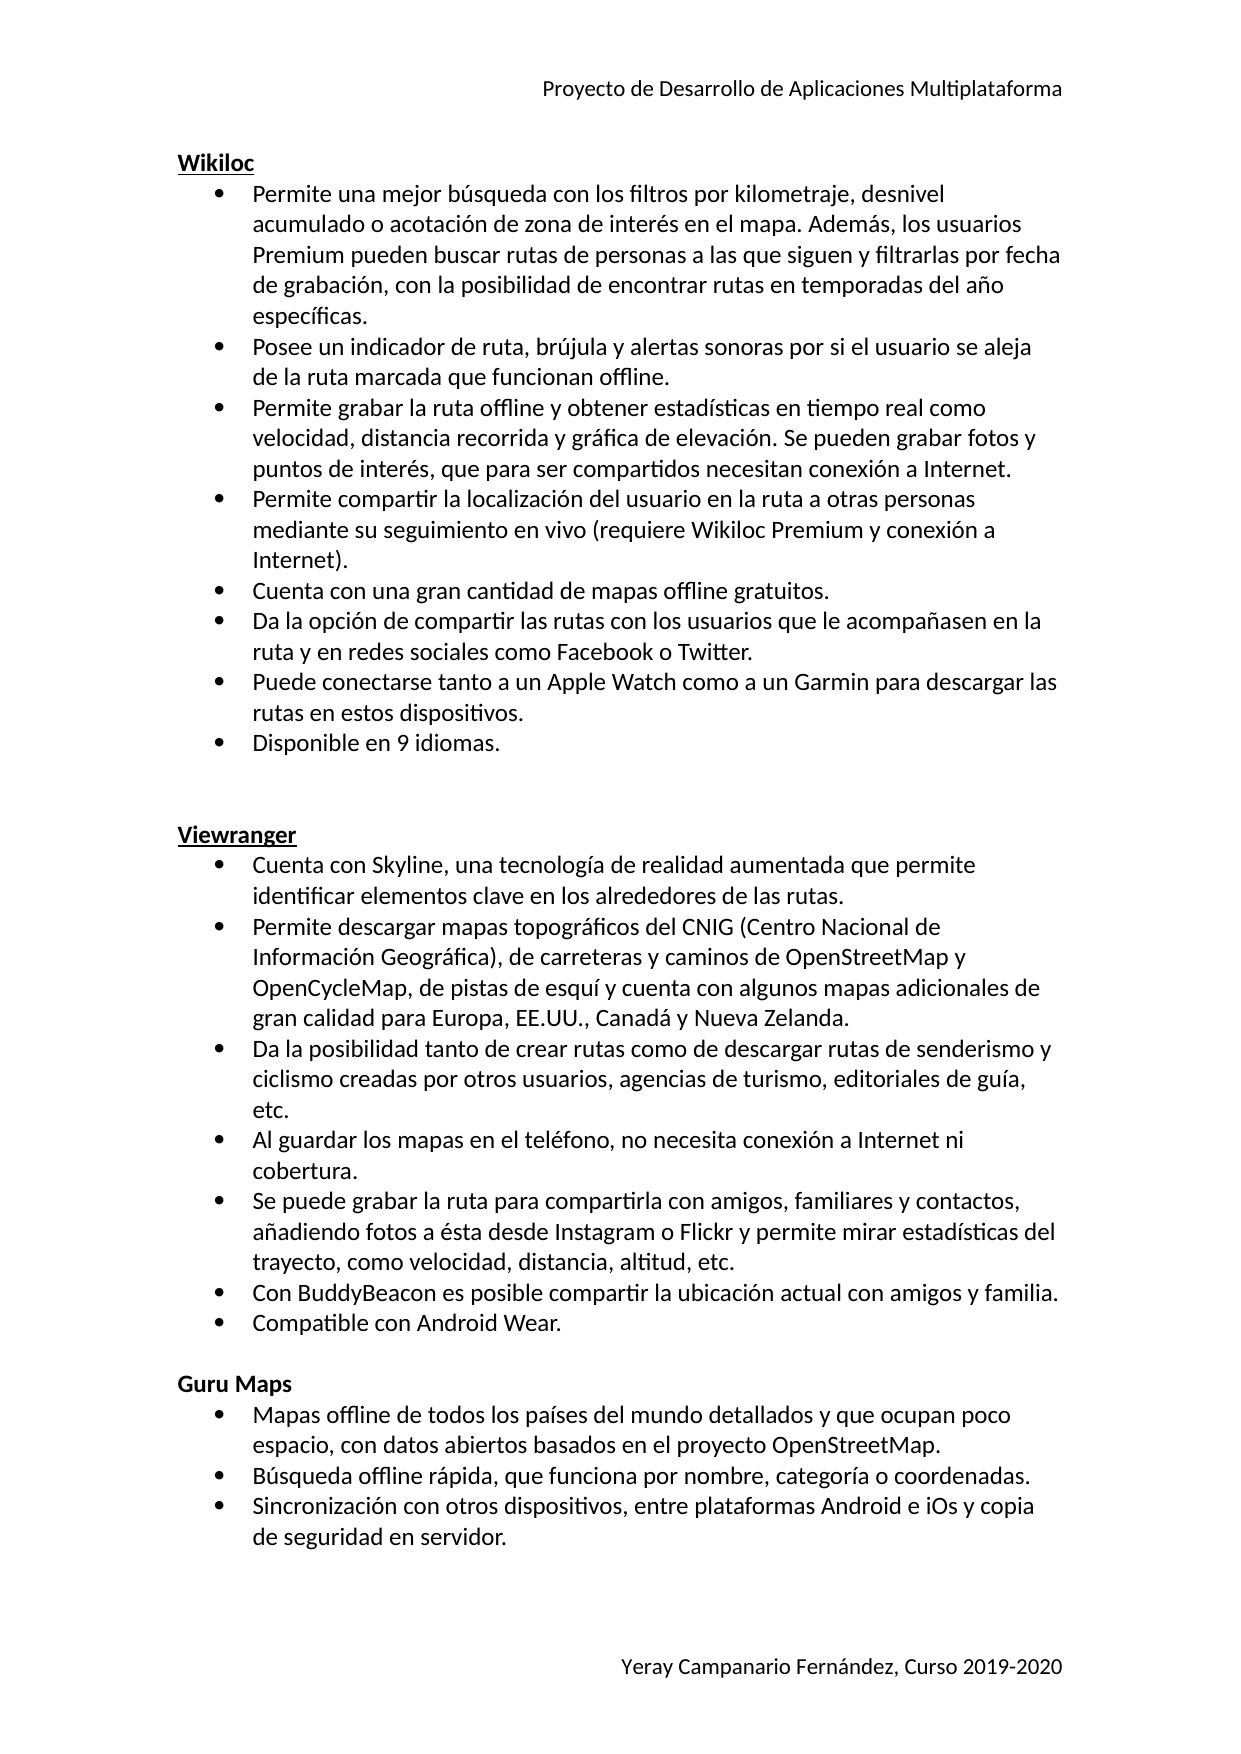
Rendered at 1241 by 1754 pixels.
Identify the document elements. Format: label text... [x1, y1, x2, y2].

list Se puede grabar la ruta para compartirla con amigos, familiares y contactos, añadiendo fotos a ésta desde Instagram o Flickr y permite mirar estadísticas del trayecto, como velocidad, distancia, altitud, etc. [215, 1185, 1063, 1277]
list Permite compartir la localización del usuario en la ruta a otras personas mediante su seguimiento en vivo (requiere Wikiloc Premium y conexión a Internet). [215, 483, 1063, 575]
list Búsqueda offline rápida, que funciona por nombre, categoría o coordenadas. [215, 1460, 1063, 1491]
list Da la opción de compartir las rutas con los usuarios que le acompañasen en la ruta y en redes sociales como Facebook o Twitter. [215, 605, 1063, 666]
text Viewranger [177, 819, 1063, 849]
list Mapas offline de todos los países del mundo detallados y que ocupan poco espacio, con datos abiertos basados en el proyecto OpenStreetMap. [215, 1399, 1063, 1460]
list Sincronización con otros dispositivos, entre plataformas Android e iOs y copia de seguridad en servidor. [215, 1491, 1063, 1552]
list Da la posibilidad tanto de crear rutas como de descargar rutas de senderismo y ciclismo creadas por otros usuarios, agencias de turismo, editoriales de guía, etc. [215, 1033, 1063, 1124]
list Al guardar los mapas en el teléfono, no necesita conexión a Internet ni cobertura. [215, 1124, 1063, 1185]
list Permite una mejor búsqueda con los filtros por kilometraje, desnivel acumulado o acotación de zona de interés en el mapa. Además, los usuarios Premium pueden buscar rutas de personas a las que siguen y filtrarlas por fecha de grabación, con la posibilidad de encontrar rutas en temporadas del año específicas. [215, 178, 1063, 331]
list Puede conectarse tanto a un Apple Watch como a un Garmin para descargar las rutas en estos dispositivos. [215, 666, 1063, 727]
list Permite grabar la ruta offline y obtener estadísticas en tiempo real como velocidad, distancia recorrida y gráfica de elevación. Se pueden grabar fotos y puntos de interés, que para ser compartidos necesitan conexión a Internet. [215, 392, 1063, 483]
text Guru Maps [177, 1368, 1063, 1399]
list Compatible con Android Wear. [215, 1307, 1063, 1338]
list Con BuddyBeacon es posible compartir la ubicación actual con amigos y familia. [215, 1277, 1063, 1307]
list Cuenta con Skyline, una tecnología de realidad aumentada que permite identificar elementos clave en los alrededores de las rutas. [215, 849, 1063, 911]
list Posee un indicador de ruta, brújula y alertas sonoras por si el usuario se aleja de la ruta marcada que funcionan offline. [215, 331, 1063, 392]
list Disponible en 9 idiomas. [215, 727, 1063, 758]
list Cuenta con una gran cantidad de mapas offline gratuitos. [215, 575, 1063, 605]
list Permite descargar mapas topográficos del CNIG (Centro Nacional de Información Geográfica), de carreteras y caminos de OpenStreetMap y OpenCycleMap, de pistas de esquí y cuenta con algunos mapas adicionales de gran calidad para Europa, EE.UU., Canadá y Nueva Zelanda. [215, 911, 1063, 1033]
text Wikiloc [177, 148, 1063, 178]
